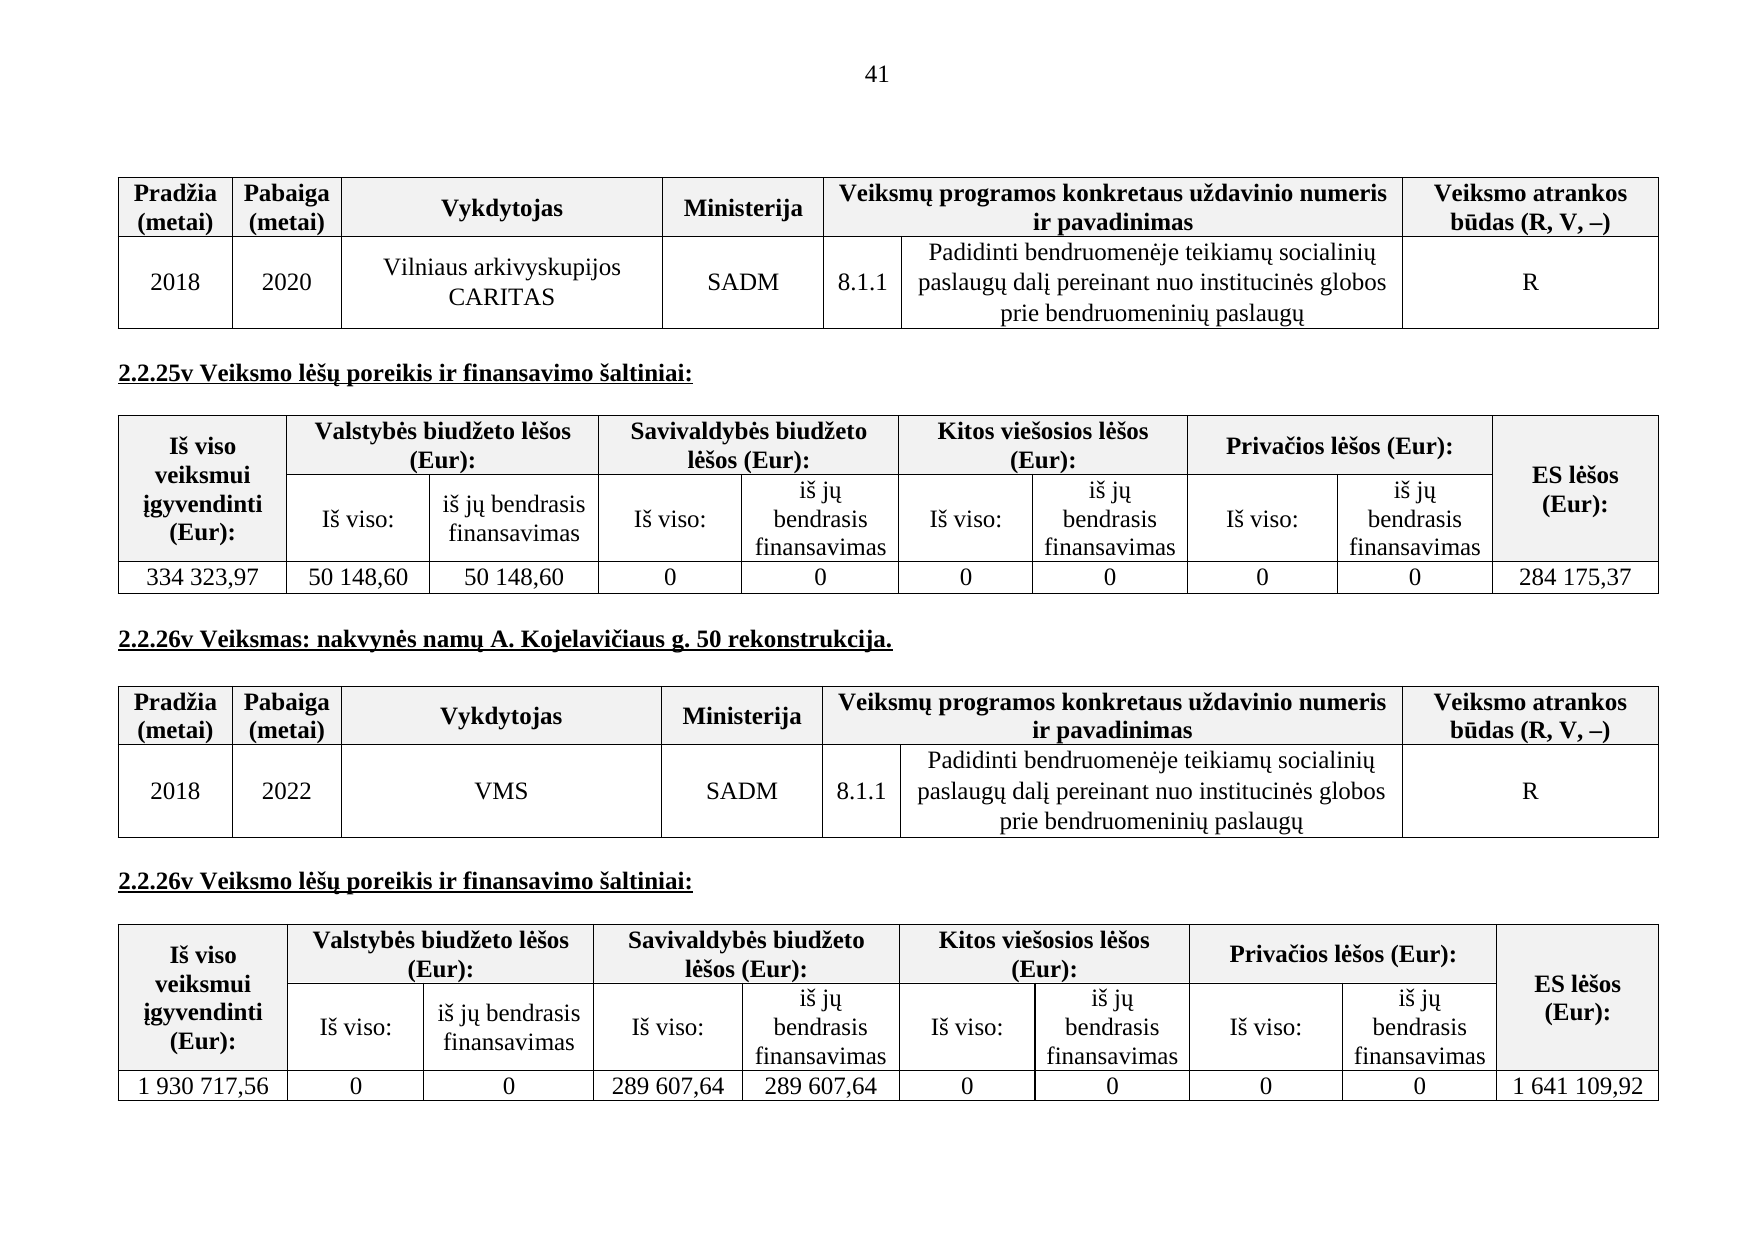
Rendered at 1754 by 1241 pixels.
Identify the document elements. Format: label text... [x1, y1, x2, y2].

table_header Iš viso veiksmui įgyvendinti (Eur): [119, 925, 287, 1070]
table_header Savivaldybės biudžeto lėšos (Eur): [599, 416, 898, 474]
table_cell 0 [1033, 562, 1187, 593]
table_header Savivaldybės biudžeto lėšos (Eur): [594, 925, 899, 982]
table_cell 0 [599, 562, 741, 593]
table_cell Iš viso: [900, 984, 1034, 1070]
table_header Privačios lėšos (Eur): [1190, 925, 1496, 982]
text 2.2.26v Veiksmas: nakvynės namų A. Kojelavičiaus g. 50 rekonstrukcija. [118, 624, 1636, 653]
table_header Veiksmų programos konkretaus uždavinio numeris ir pavadinimas [824, 178, 1402, 236]
table_cell Iš viso: [899, 475, 1032, 561]
table_cell 0 [1338, 562, 1492, 593]
table_cell 0 [288, 1071, 423, 1099]
table_cell Vilniaus arkivyskupijos CARITAS [342, 237, 662, 328]
table_cell 2018 [119, 237, 232, 328]
table_header Vykdytojas [342, 178, 662, 236]
table_cell iš jų bendrasis finansavimas [1343, 984, 1496, 1070]
table_cell Iš viso: [1190, 984, 1342, 1070]
table_cell 2018 [119, 745, 232, 837]
text 2.2.25v Veiksmo lėšų poreikis ir finansavimo šaltiniai: [118, 358, 1636, 387]
table_cell Iš viso: [287, 475, 429, 561]
table_cell Padidinti bendruomenėje teikiamų socialinių paslaugų dalį pereinant nuo institucinės globos prie bendruomeninių paslaugų [902, 237, 1402, 328]
table_cell 0 [1190, 1071, 1342, 1099]
table_cell Iš viso: [288, 984, 423, 1070]
table_header Veiksmo atrankos būdas (R, V, –) [1403, 178, 1658, 236]
table_cell 284 175,37 [1493, 562, 1658, 593]
table_cell Iš viso: [1188, 475, 1337, 561]
table_header Ministerija [662, 687, 822, 744]
table_cell 50 148,60 [430, 562, 598, 593]
table_cell 0 [1343, 1071, 1496, 1099]
table_cell 50 148,60 [287, 562, 429, 593]
table_cell 0 [899, 562, 1032, 593]
table_cell 289 607,64 [743, 1071, 899, 1099]
table_cell 0 [1188, 562, 1337, 593]
table_cell 1 641 109,92 [1497, 1071, 1658, 1099]
table_header Veiksmų programos konkretaus uždavinio numeris ir pavadinimas [823, 687, 1402, 744]
table_cell 2020 [233, 237, 341, 328]
table_header Pradžia (metai) [119, 687, 232, 744]
table_cell 8.1.1 [823, 745, 900, 837]
table_cell 0 [424, 1071, 593, 1099]
table_header ES lėšos (Eur): [1493, 416, 1658, 561]
table_cell R [1403, 745, 1658, 837]
table_cell 289 607,64 [594, 1071, 742, 1099]
table_header Kitos viešosios lėšos (Eur): [899, 416, 1187, 474]
table_cell Iš viso: [594, 984, 742, 1070]
table_header Vykdytojas [342, 687, 661, 744]
table_cell 8.1.1 [824, 237, 901, 328]
table_cell Padidinti bendruomenėje teikiamų socialinių paslaugų dalį pereinant nuo institucinės globos prie bendruomeninių paslaugų [901, 745, 1402, 837]
table_cell VMS [342, 745, 661, 837]
table_header ES lėšos (Eur): [1497, 925, 1658, 1070]
table_cell iš jų bendrasis finansavimas [742, 475, 898, 561]
table_cell Iš viso: [599, 475, 741, 561]
table_cell 0 [900, 1071, 1034, 1099]
table_header Pabaiga (metai) [233, 178, 341, 236]
table_cell 2022 [233, 745, 341, 837]
table_cell iš jų bendrasis finansavimas [430, 475, 598, 561]
table_cell 334 323,97 [119, 562, 286, 593]
table_cell SADM [663, 237, 823, 328]
table_cell iš jų bendrasis finansavimas [1338, 475, 1492, 561]
table_header Kitos viešosios lėšos (Eur): [900, 925, 1189, 982]
table_header Pabaiga (metai) [233, 687, 341, 744]
table_header Valstybės biudžeto lėšos (Eur): [287, 416, 598, 474]
table_header Iš viso veiksmui įgyvendinti (Eur): [119, 416, 286, 561]
table_cell 0 [1036, 1071, 1189, 1099]
table_cell iš jų bendrasis finansavimas [424, 984, 593, 1070]
table_cell 0 [742, 562, 898, 593]
table_header Privačios lėšos (Eur): [1188, 416, 1492, 474]
table_header Pradžia (metai) [119, 178, 232, 236]
table_header Veiksmo atrankos būdas (R, V, –) [1403, 687, 1658, 744]
table_cell iš jų bendrasis finansavimas [1036, 984, 1189, 1070]
table_cell iš jų bendrasis finansavimas [743, 984, 899, 1070]
table_header Ministerija [663, 178, 823, 236]
table_cell SADM [662, 745, 822, 837]
text 2.2.26v Veiksmo lėšų poreikis ir finansavimo šaltiniai: [118, 866, 1636, 895]
table_header Valstybės biudžeto lėšos (Eur): [288, 925, 593, 982]
table_cell iš jų bendrasis finansavimas [1033, 475, 1187, 561]
table_cell 1 930 717,56 [119, 1071, 287, 1099]
table_cell R [1403, 237, 1658, 328]
